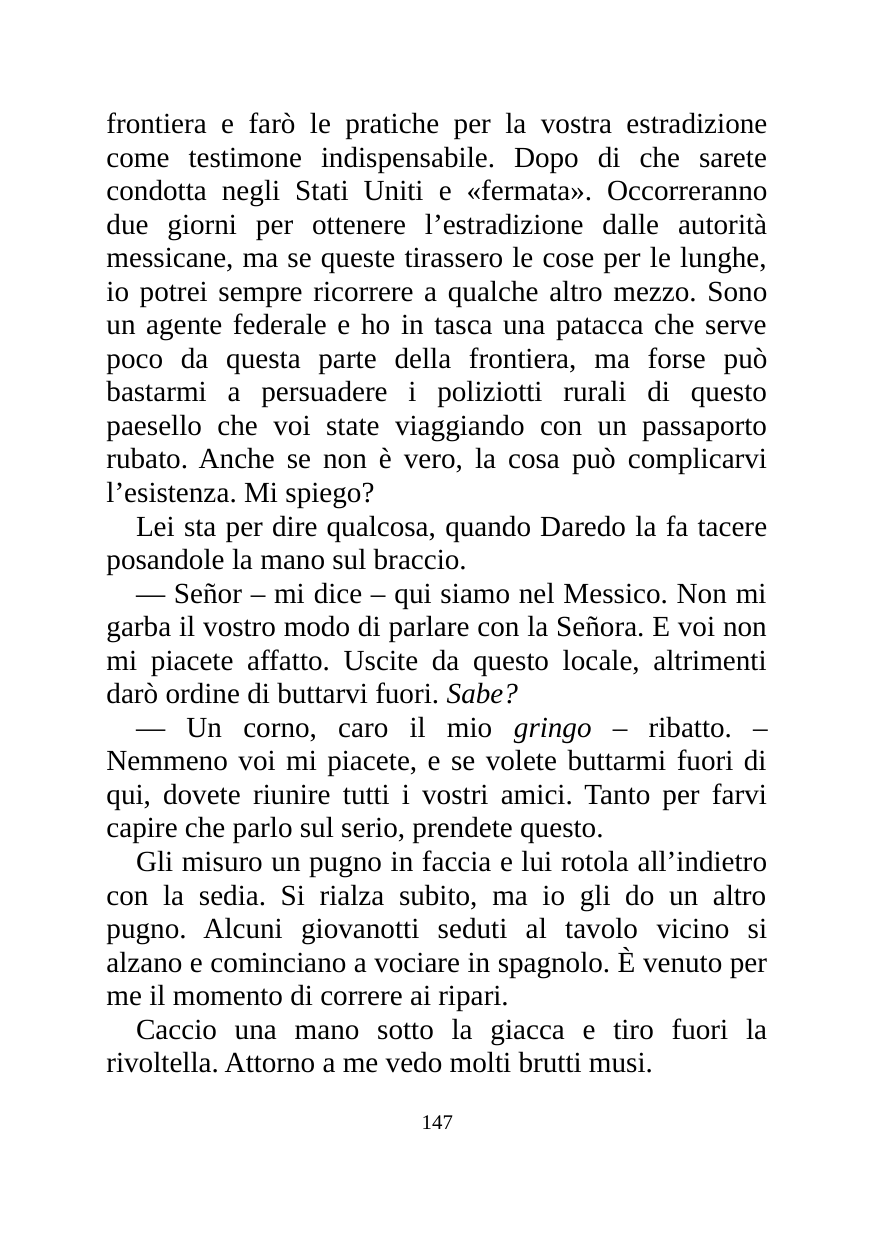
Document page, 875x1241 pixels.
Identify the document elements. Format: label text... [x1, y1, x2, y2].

text — Señor – mi dice – qui siamo nel Messico. Non mi garba il vostro modo di parlare con la Señora. E voi non mi piacete affatto. Uscite da questo locale, altrimenti darò ordine di buttarvi fuori. Sabe? [106, 576, 768, 710]
text — Un corno, caro il mio gringo – ribatto. – Nemmeno voi mi piacete, e se volete buttarmi fuori di qui, dovete riunire tutti i vostri amici. Tanto per farvi capire che parlo sul serio, prendete questo. [106, 710, 768, 844]
text Lei sta per dire qualcosa, quando Daredo la fa tacere posandole la mano sul braccio. [106, 509, 768, 576]
text Caccio una mano sotto la giacca e tiro fuori la rivoltella. Attorno a me vedo molti brutti musi. [106, 1012, 768, 1079]
text Gli misuro un pugno in faccia e lui rotola all’indietro con la sedia. Si rialza subito, ma io gli do un altro pugno. Alcuni giovanotti seduti al tavolo vicino si alzano e cominciano a vociare in spagnolo. È venuto per me il momento di correre ai ripari. [106, 844, 768, 1012]
text frontiera e farò le pratiche per la vostra estradizione come testimone indispensabile. Dopo di che sarete condotta negli Stati Uniti e «fermata». Occorreranno due giorni per ottenere l’estradizione dalle autorità messicane, ma se queste tirassero le cose per le lunghe, io potrei sempre ricorrere a qualche altro mezzo. Sono un agente federale e ho in tasca una patacca che serve poco da questa parte della frontiera, ma forse può bastarmi a persuadere i poliziotti rurali di questo paesello che voi state viaggiando con un passaporto rubato. Anche se non è vero, la cosa può complicarvi l’esistenza. Mi spiego? [106, 106, 768, 509]
